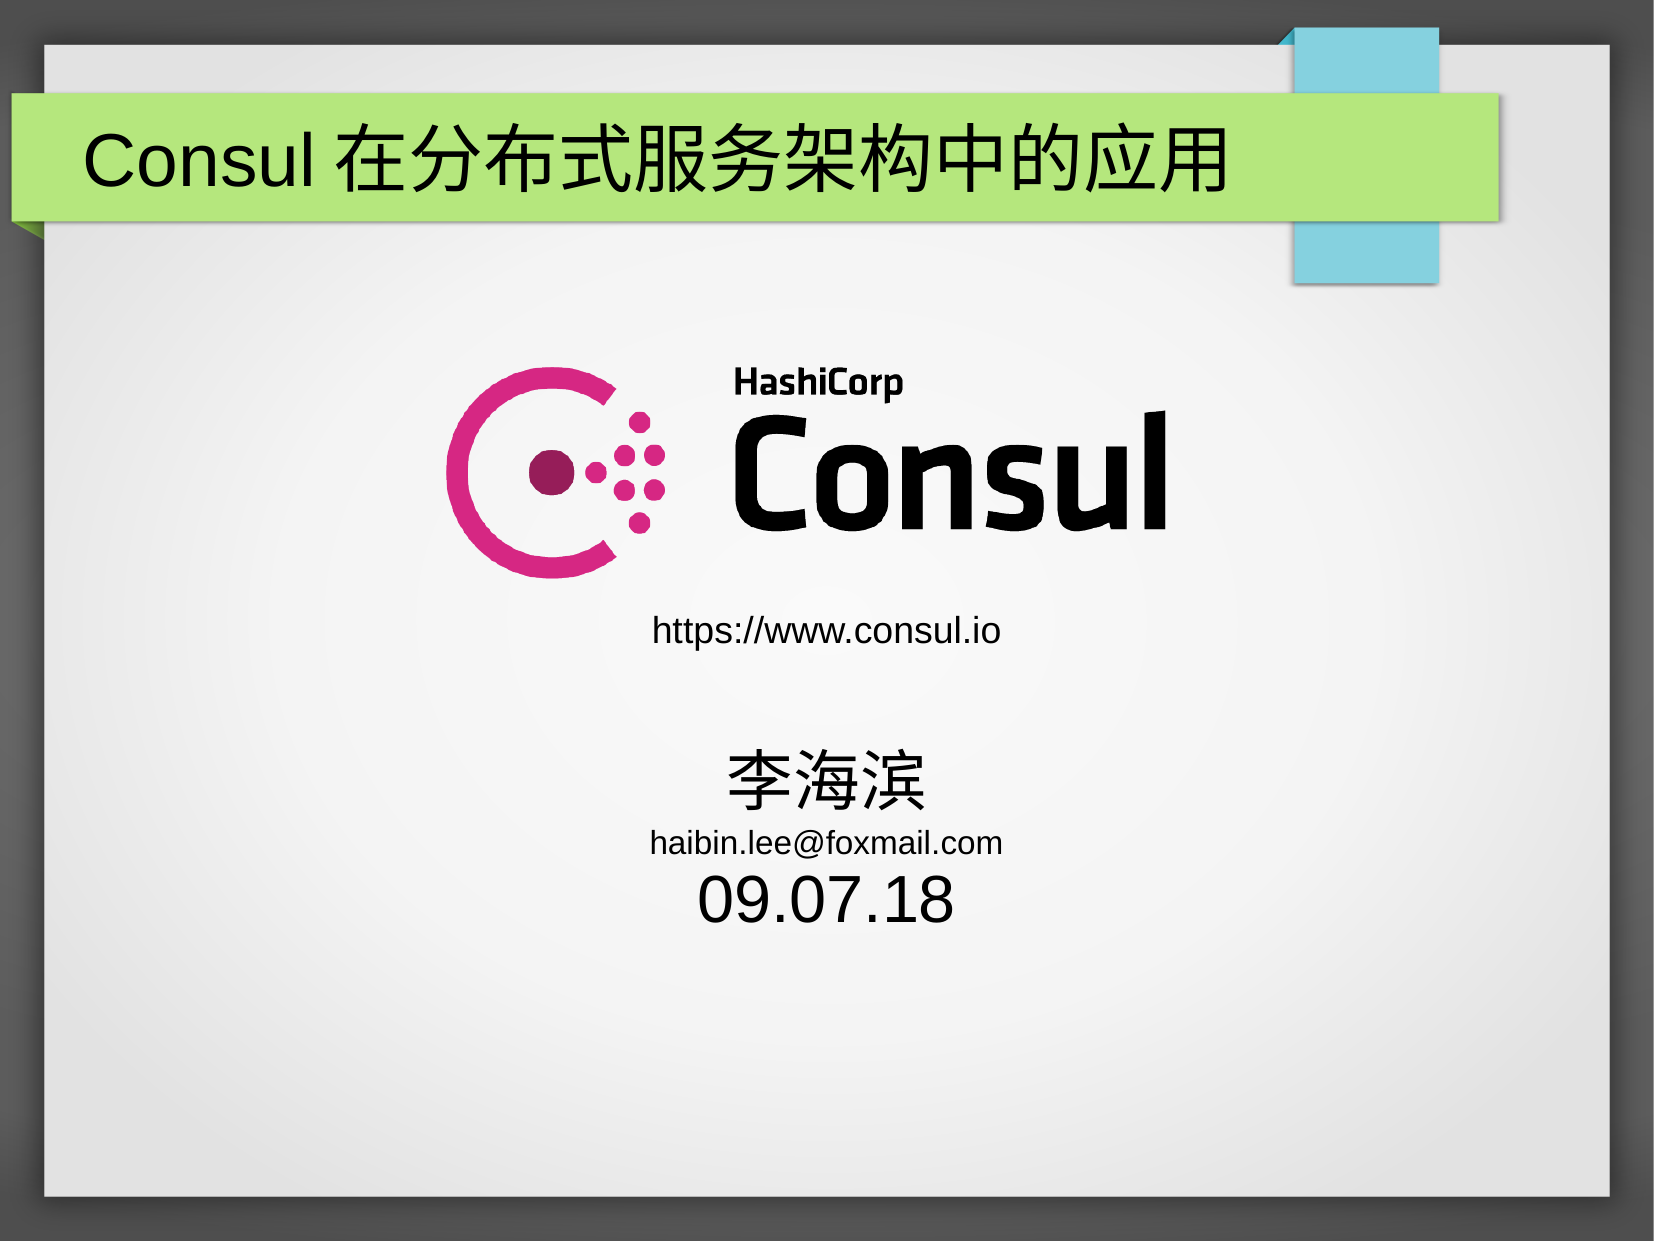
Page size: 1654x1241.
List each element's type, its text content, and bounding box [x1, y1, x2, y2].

subtitle 李海滨 haibin.lee@foxmail.com 09.07.18 [82, 649, 1571, 1015]
title Consul在分布式服务架构中的应用 [82, 94, 1264, 213]
picture [0, 0, 1654, 1241]
text_box https://www.consul.io [637, 602, 1017, 660]
